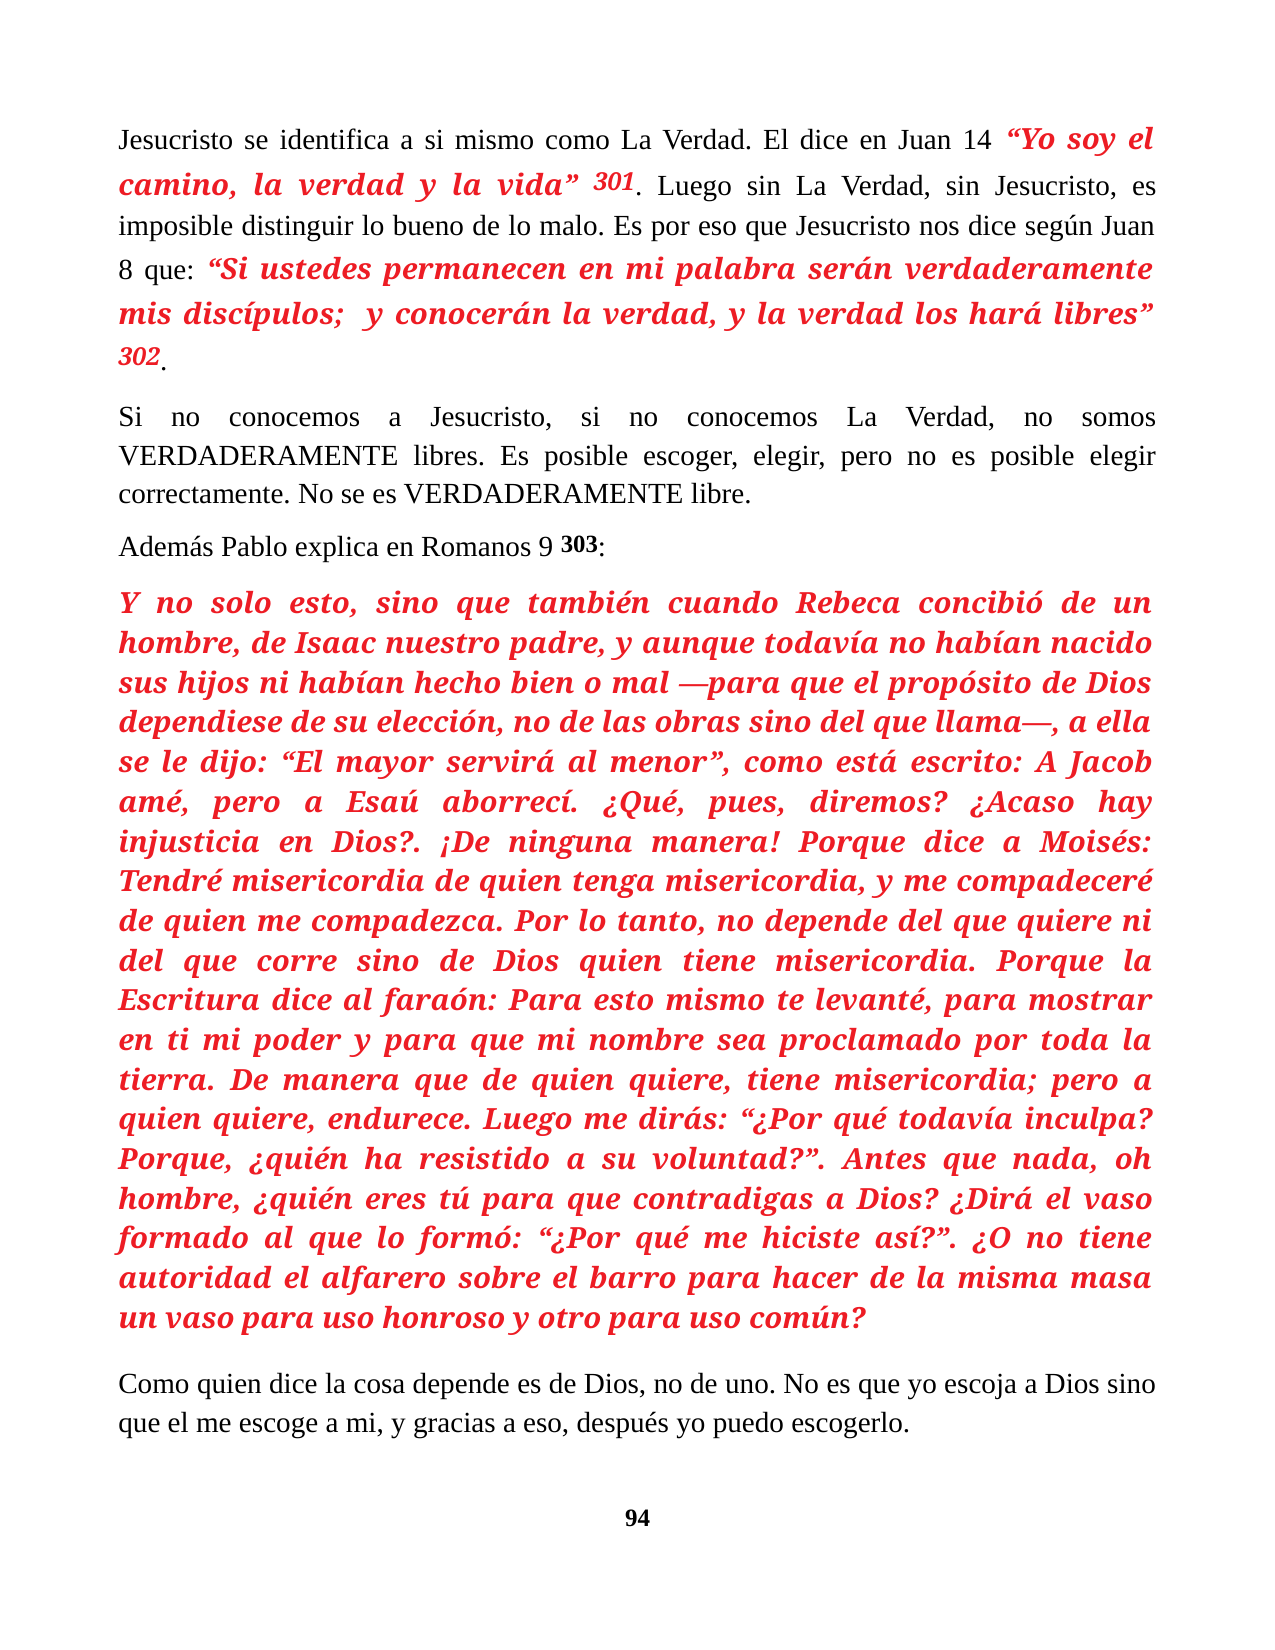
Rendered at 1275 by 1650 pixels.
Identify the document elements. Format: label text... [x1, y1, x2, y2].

text Jesucristo se identifica a si mismo como La Verdad. El dice en Juan 14 “Yo soy el camino, la verdad y la vida” . Luego sin La Verdad, sin Jesucristo, es imposible distinguir lo bueno de lo malo. Es por eso que Jesucristo nos dice según Juan 8 que: “Si ustedes permanecen en mi palabra serán verdaderamente mis discípulos; y conocerán la verdad, y la verdad los hará libres” . [118, 118, 1157, 379]
text Si no conocemos a Jesucristo, si no conocemos La Verdad, no somos VERDADERAMENTE libres. Es posible escoger, elegir, pero no es posible elegir correctamente. No se es VERDADERAMENTE libre. [118, 399, 1157, 510]
text Además Pablo explica en Romanos 9 : [118, 529, 1157, 563]
text Y no solo esto, sino que también cuando Rebeca concibió de un hombre, de Isaac nuestro padre, y aunque todavía no habían nacido sus hijos ni habían hecho bien o mal —para que el propósito de Dios dependiese de su elección, no de las obras sino del que llama—, a ella se le dijo: “El mayor servirá al menor”, como está escrito: A Jacob amé, pero a Esaú aborrecí. ¿Qué, pues, diremos? ¿Acaso hay injusticia en Dios?. ¡De ninguna manera! Porque dice a Moisés: Tendré misericordia de quien tenga misericordia, y me compadeceré de quien me compadezca. Por lo tanto, no depende del que quiere ni del que corre sino de Dios quien tiene misericordia. Porque la Escritura dice al faraón: Para esto mismo te levanté, para mostrar en ti mi poder y para que mi nombre sea proclamado por toda la tierra. De manera que de quien quiere, tiene misericordia; pero a quien quiere, endurece. Luego me dirás: “¿Por qué todavía inculpa? Porque, ¿quién ha resistido a su voluntad?”. Antes que nada, oh hombre, ¿quién eres tú para que contradigas a Dios? ¿Dirá el vaso formado al que lo formó: “¿Por qué me hiciste así?”. ¿O no tiene autoridad el alfarero sobre el barro para hacer de la misma masa un vaso para uso honroso y otro para uso común? [118, 583, 1157, 1337]
text Como quien dice la cosa depende es de Dios, no de uno. No es que yo escoja a Dios sino que el me escoge a mi, y gracias a eso, después yo puedo escogerlo. [118, 1366, 1157, 1438]
